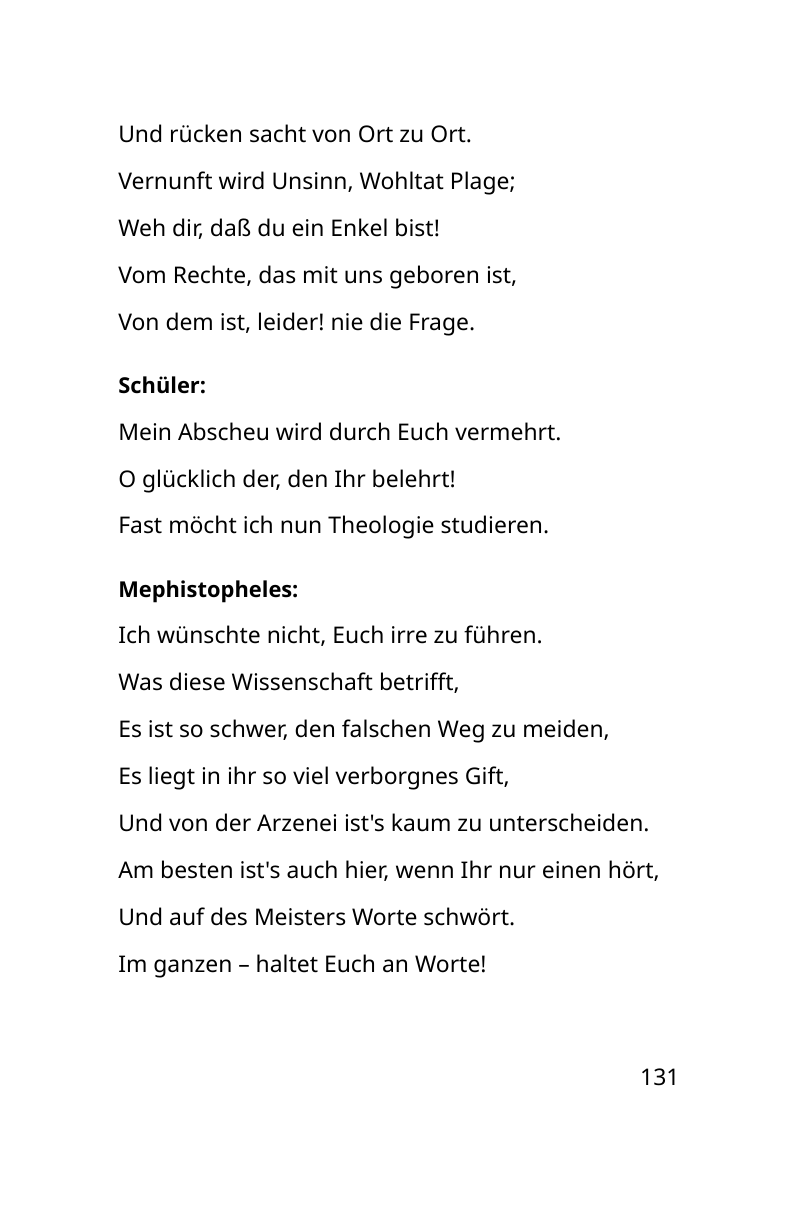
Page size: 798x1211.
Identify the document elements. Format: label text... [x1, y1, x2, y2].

text Und rücken sacht von Ort zu Ort. Vernunft wird Unsinn, Wohltat Plage; Weh dir, daß du ein Enkel bist! Vom Rechte, das mit uns geboren ist, Von dem ist, leider! nie die Frage. [118, 118, 679, 337]
text Mephistopheles: Ich wünschte nicht, Euch irre zu führen. Was diese Wissenschaft betrifft, Es ist so schwer, den falschen Weg zu meiden, Es liegt in ihr so viel verborgnes Gift, Und von der Arzenei ist's kaum zu unterscheiden. Am besten ist's auch hier, wenn Ihr nur einen hört, Und auf des Meisters Worte schwört. Im ganzen – haltet Euch an Worte! [118, 574, 679, 979]
text Schüler: Mein Abscheu wird durch Euch vermehrt. O glücklich der, den Ihr belehrt! Fast möcht ich nun Theologie studieren. [118, 370, 679, 541]
